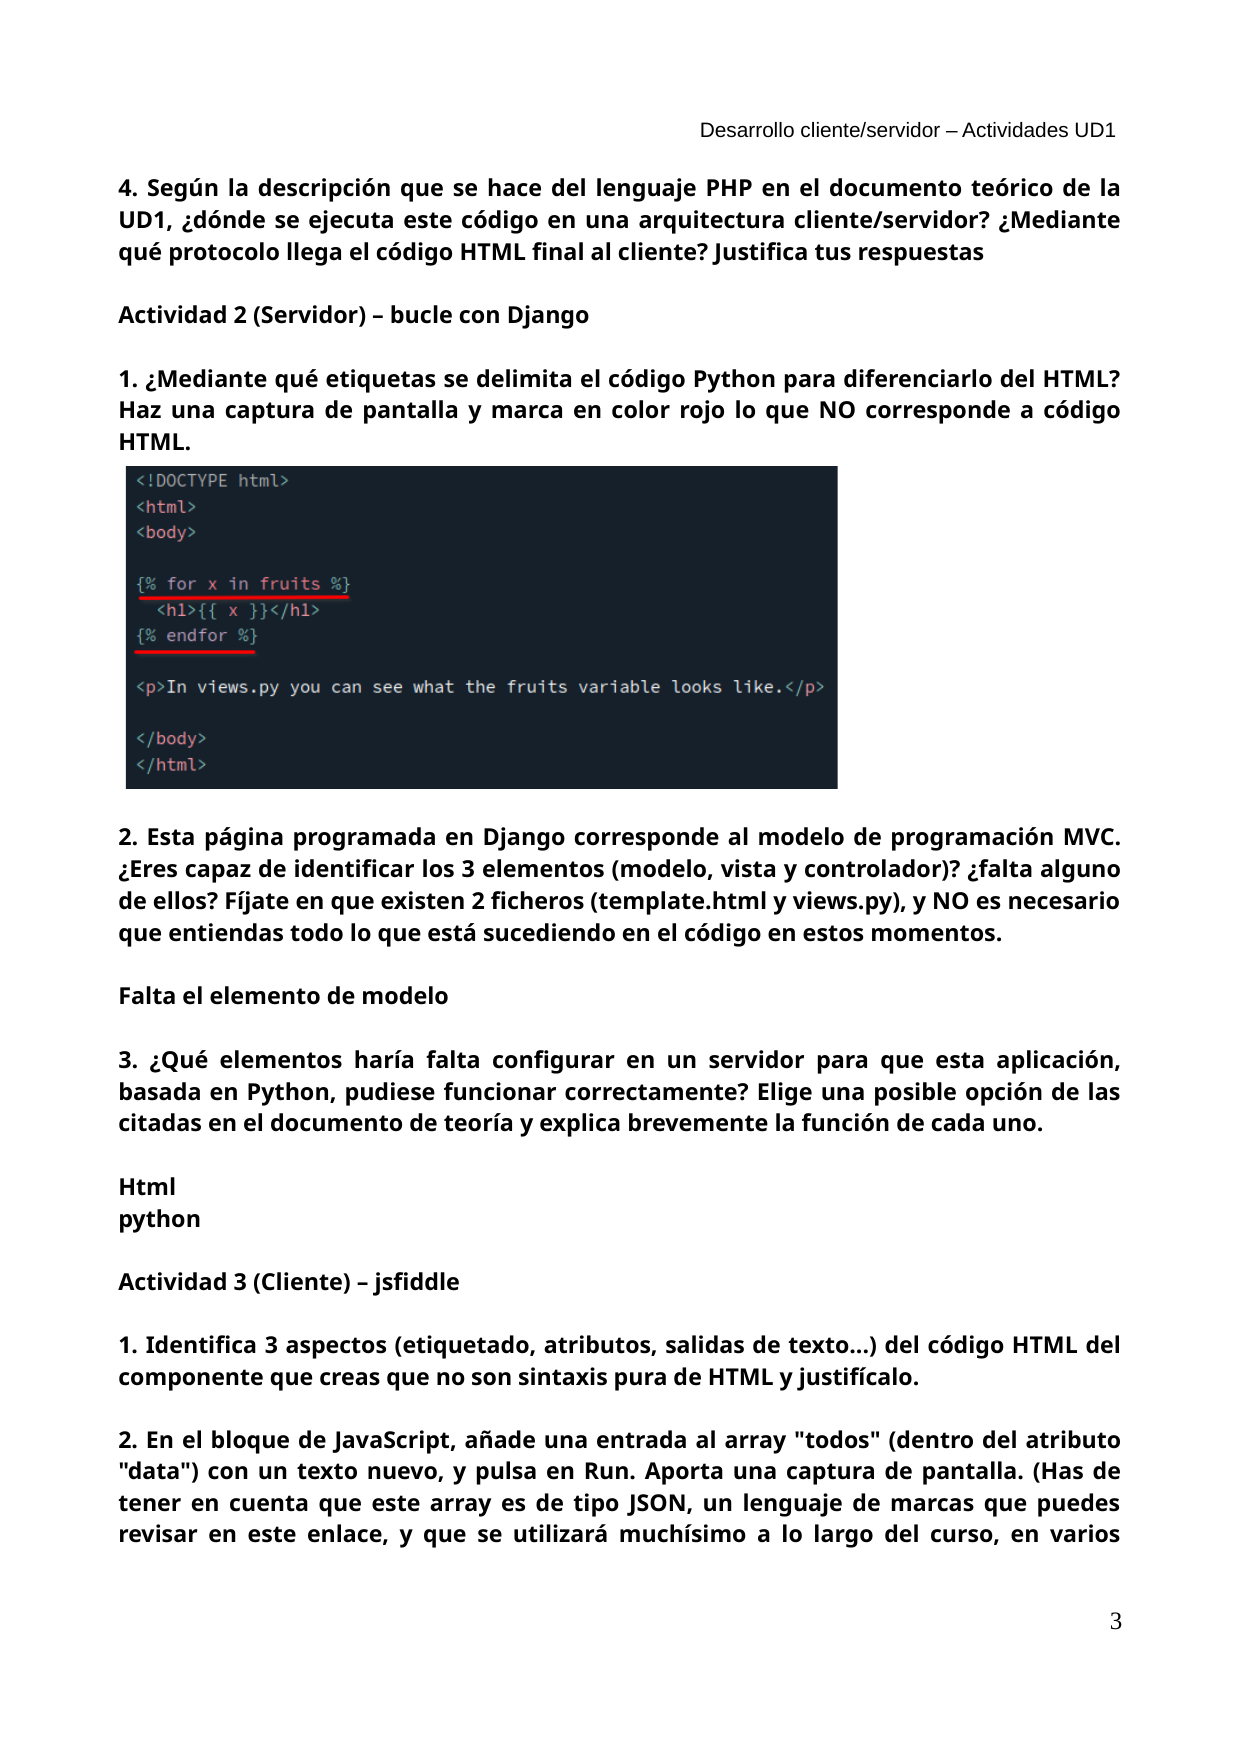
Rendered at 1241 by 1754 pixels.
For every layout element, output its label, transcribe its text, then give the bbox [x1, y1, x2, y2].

text 2. Esta página programada en Django corresponde al modelo de programación MVC. ¿Eres capaz de identificar los 3 elementos (modelo, vista y controlador)? ¿falta alguno de ellos? Fíjate en que existen 2 ficheros (template.html y views.py), y NO es necesario que entiendas todo lo que está sucediendo en el código en estos momentos. [118, 821, 1122, 948]
text 1. ¿Mediante qué etiquetas se delimita el código Python para diferenciarlo del HTML? Haz una captura de pantalla y marca en color rojo lo que NO corresponde a código HTML. [118, 362, 1122, 457]
picture [125, 466, 838, 789]
text 4. Según la descripción que se hace del lenguaje PHP en el documento teórico de la UD1, ¿dónde se ejecuta este código en una arquitectura cliente/servidor? ¿Mediante qué protocolo llega el código HTML final al cliente? Justifica tus respuestas [118, 172, 1122, 267]
text 1. Identifica 3 aspectos (etiquetado, atributos, salidas de texto...) del código HTML del componente que creas que no son sintaxis pura de HTML y justifícalo. [118, 1329, 1122, 1392]
text Falta el elemento de modelo [118, 980, 1122, 1011]
text 3. ¿Qué elementos haría falta configurar en un servidor para que esta aplicación, basada en Python, pudiese funcionar correctamente? Elige una posible opción de las citadas en el documento de teoría y explica brevemente la función de cada uno. [118, 1043, 1122, 1138]
text 2. En el bloque de JavaScript, añade una entrada al array "todos" (dentro del atributo "data") con un texto nuevo, y pulsa en Run. Aporta una captura de pantalla. (Has de tener en cuenta que este array es de tipo JSON, un lenguaje de marcas que puedes revisar en este enlace, y que se utilizará muchísimo a lo largo del curso, en varios [118, 1423, 1122, 1549]
text Actividad 3 (Cliente) – jsfiddle [118, 1266, 1122, 1297]
text Html [118, 1170, 1122, 1202]
text python [118, 1202, 1122, 1234]
text Actividad 2 (Servidor) – bucle con Django [118, 299, 1122, 330]
